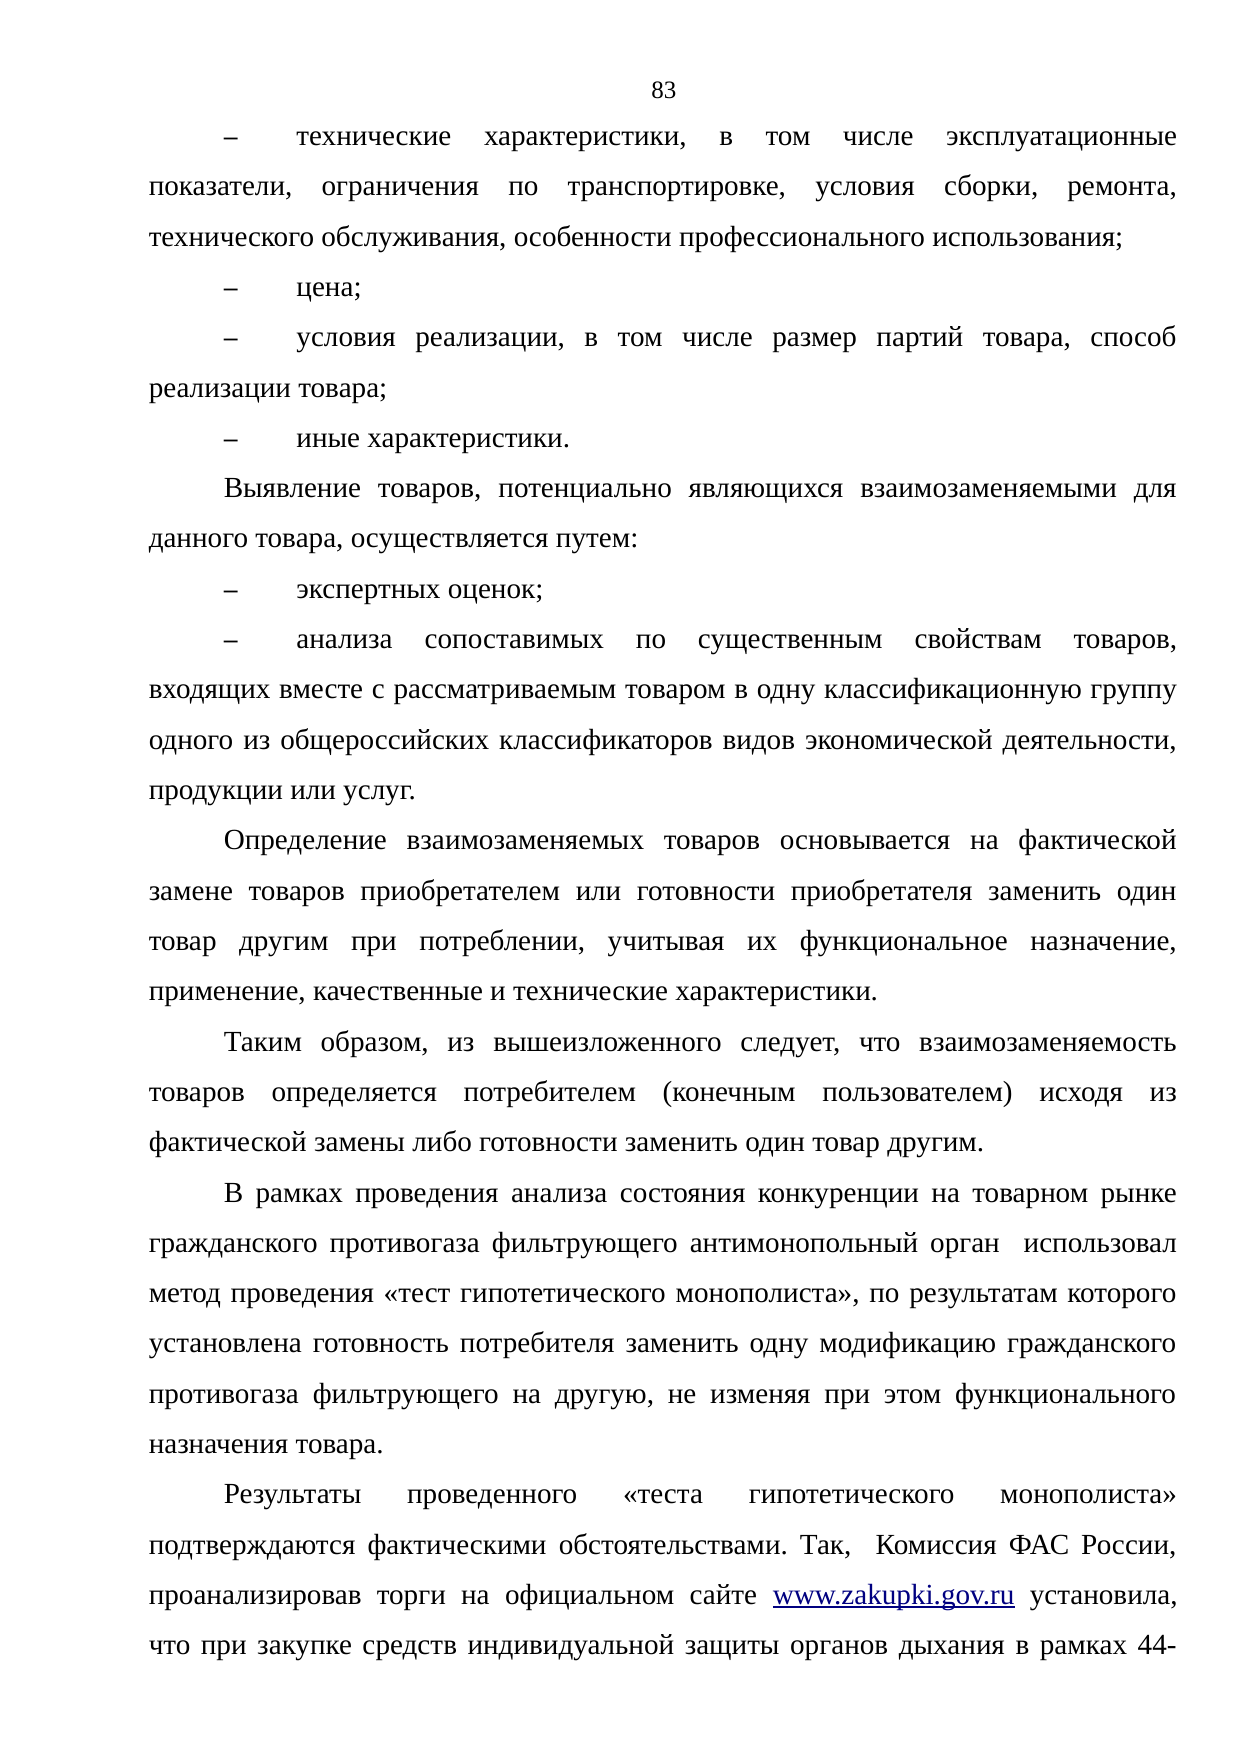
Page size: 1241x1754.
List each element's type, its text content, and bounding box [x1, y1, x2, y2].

list иные характеристики. [148, 420, 1177, 453]
list технические характеристики, в том числе эксплуатационные показатели, ограничения по транспортировке, условия сборки, ремонта, технического обслуживания, особенности профессионального использования; [148, 118, 1177, 252]
text Определение взаимозаменяемых товаров основывается на фактической замене товаров приобретателем или готовности приобретателя заменить один товар другим при потреблении, учитывая их функциональное назначение, применение, качественные и технические характеристики. [148, 822, 1177, 1007]
text Результаты проведенного «теста гипотетического монополиста» подтверждаются фактическими обстоятельствами. Так, Комиссия ФАС России, проанализировав торги на официальном сайте www.zakupki.gov.ru установила, что при закупке средств индивидуальной защиты органов дыхания в рамках 44- [148, 1477, 1177, 1661]
list анализа сопоставимых по существенным свойствам товаров, входящих вместе с рассматриваемым товаром в одну классификационную группу одного из общероссийских классификаторов видов экономической деятельности, продукции или услуг. [148, 621, 1177, 806]
list экспертных оценок; [148, 571, 1177, 604]
text Таким образом, из вышеизложенного следует, что взаимозаменяемость товаров определяется потребителем (конечным пользователем) исходя из фактической замены либо готовности заменить один товар другим. [148, 1024, 1177, 1158]
text Выявление товаров, потенциально являющихся взаимозаменяемыми для данного товара, осуществляется путем: [148, 470, 1177, 554]
list цена; [148, 269, 1177, 303]
list условия реализации, в том числе размер партий товара, способ реализации товара; [148, 319, 1177, 403]
text В рамках проведения анализа состояния конкуренции на товарном рынке гражданского противогаза фильтрующего антимонопольный орган использовал метод проведения «тест гипотетического монополиста», по результатам которого установлена готовность потребителя заменить одну модификацию гражданского противогаза фильтрующего на другую, не изменяя при этом функционального назначения товара. [148, 1175, 1177, 1460]
